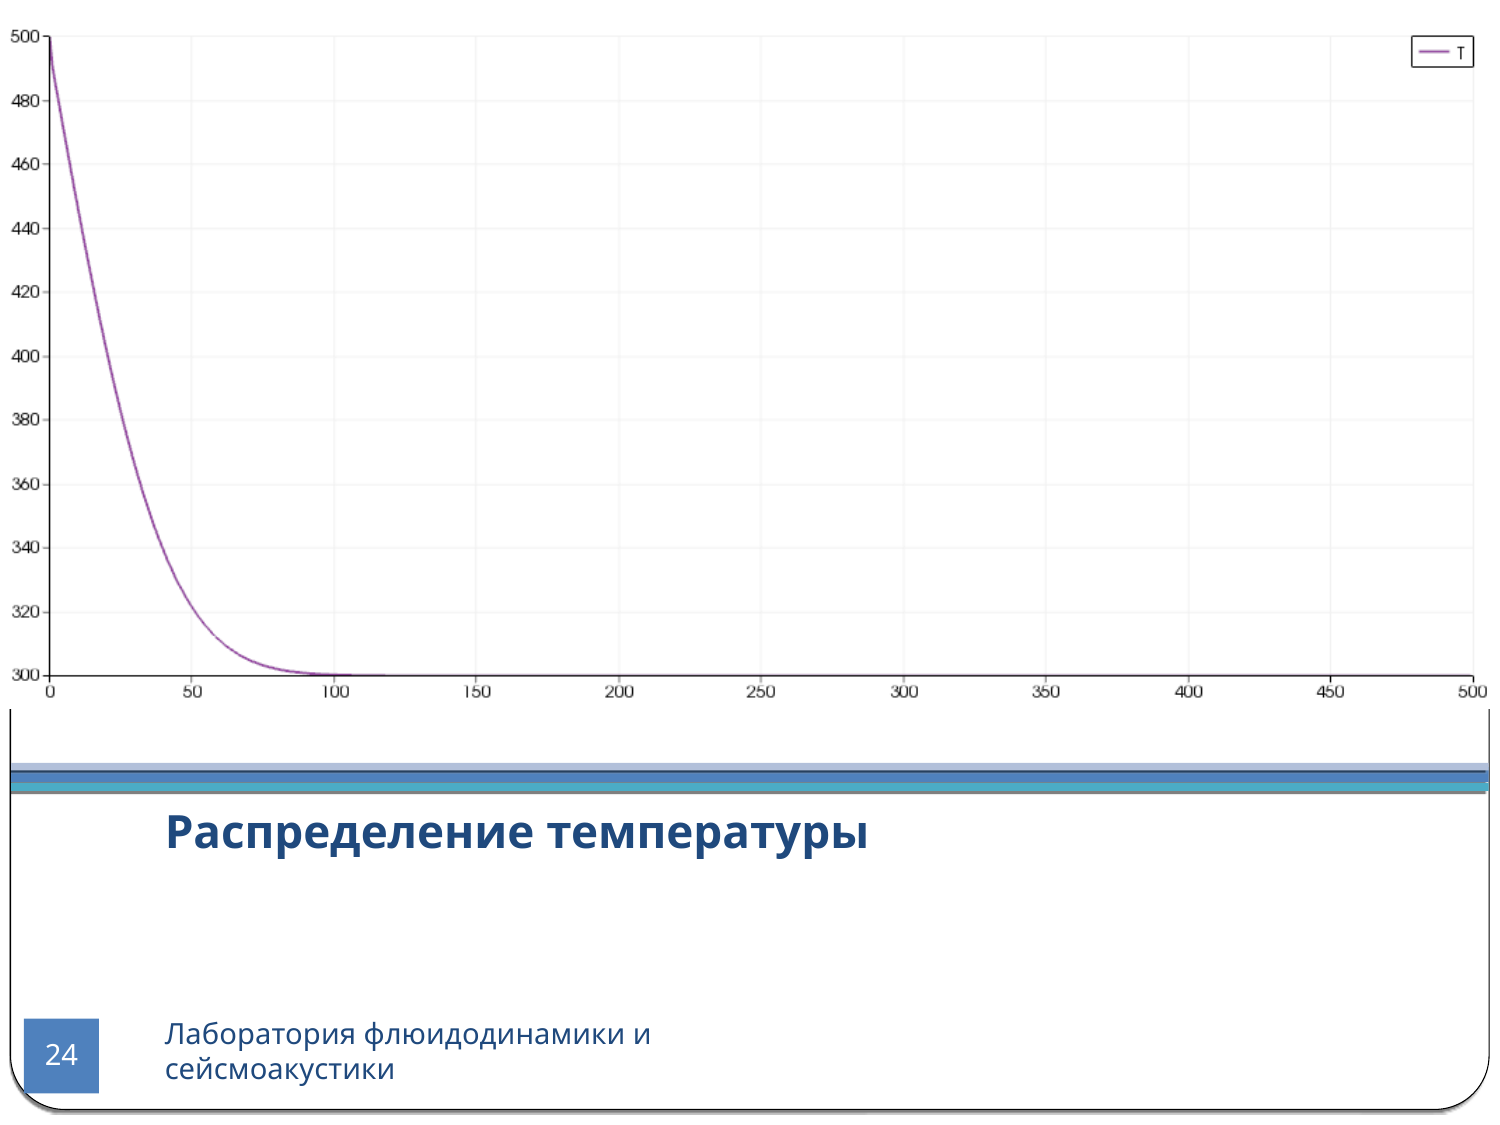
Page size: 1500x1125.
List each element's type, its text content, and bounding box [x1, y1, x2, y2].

slide_number [23, 1018, 99, 1094]
footer Лаборатория флюидодинамики и сейсмоакустики [150, 1012, 880, 1088]
title Распределение температуры [150, 786, 1350, 873]
picture [0, 9, 1500, 709]
